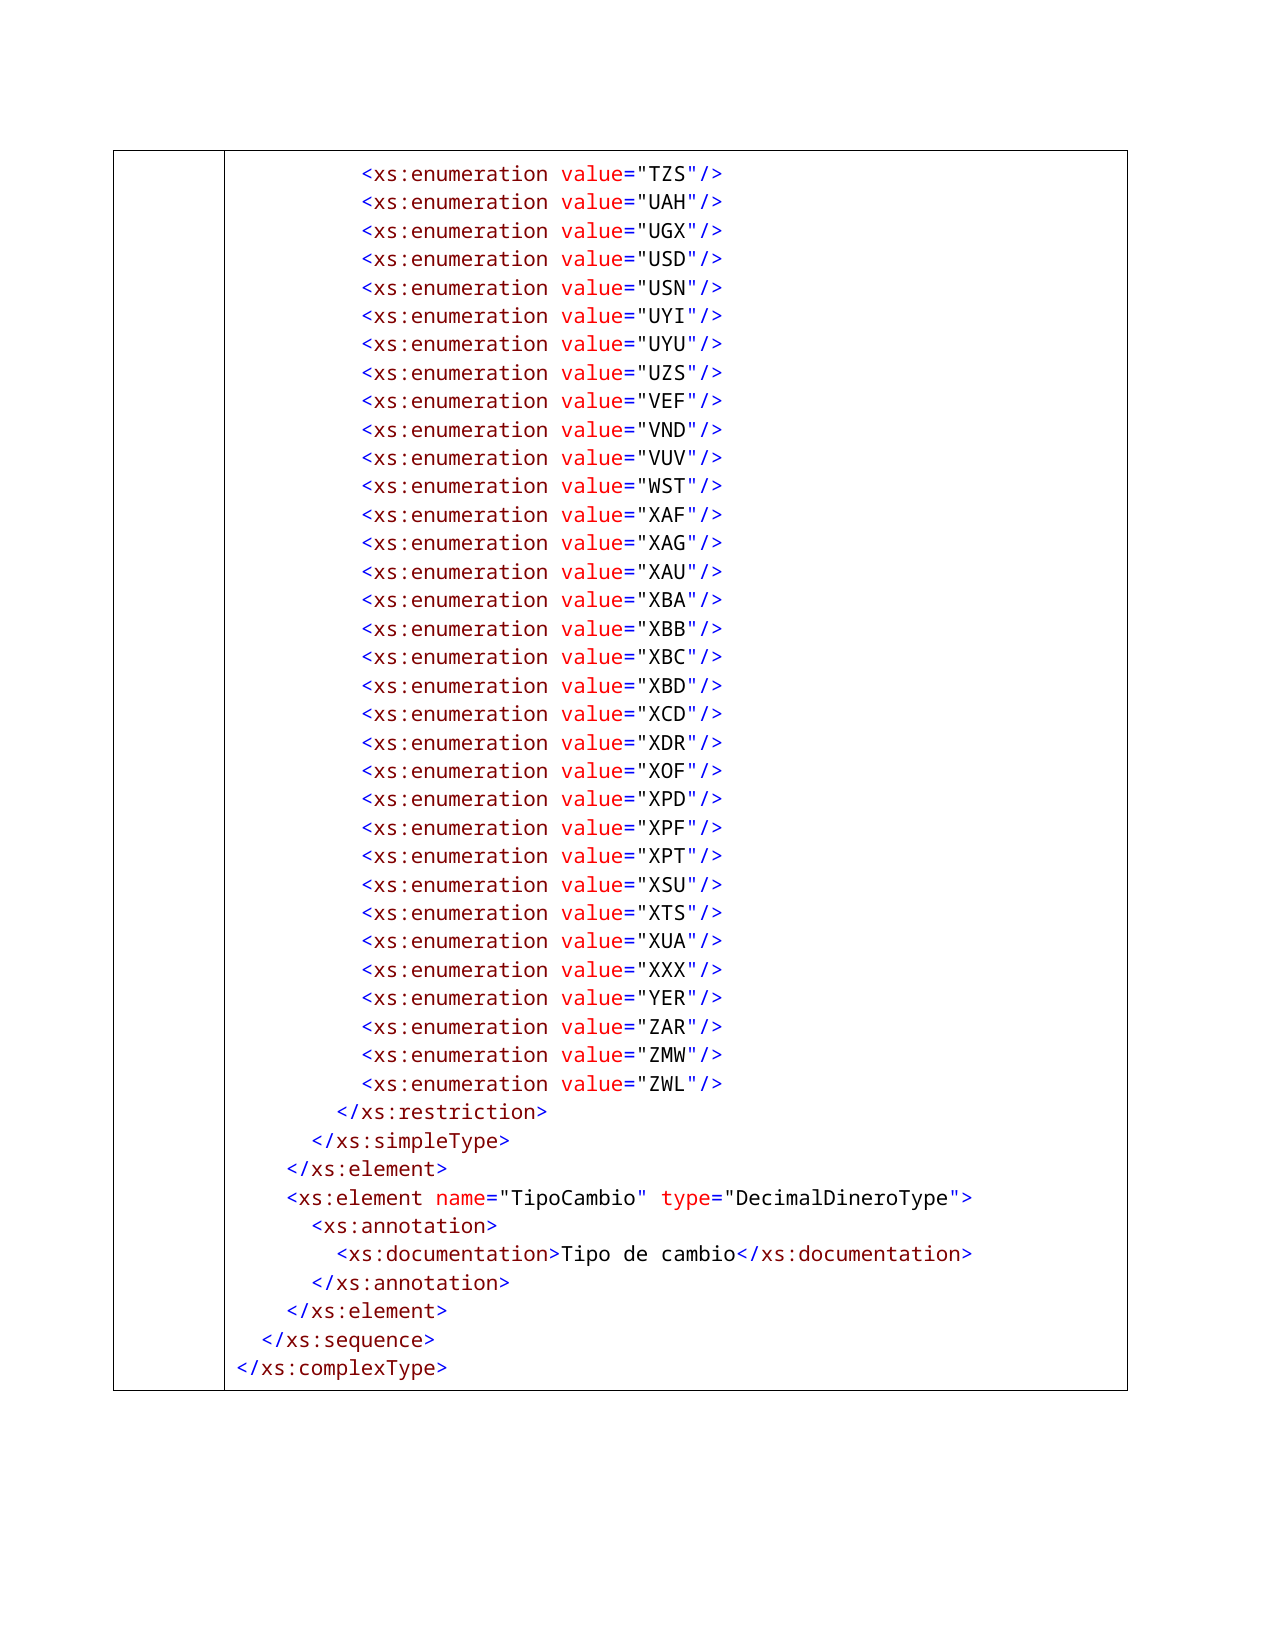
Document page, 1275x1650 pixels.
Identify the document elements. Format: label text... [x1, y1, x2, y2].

table_cell <xs:enumeration value="TZS"/> <xs:enumeration value="UAH"/> <xs:enumeration value="UGX"/> <xs:enumeration value="USD"/> <xs:enumeration value="USN"/> <xs:enumeration value="UYI"/> <xs:enumeration value="UYU"/> <xs:enumeration value="UZS"/> <xs:enumeration value="VEF"/> <xs:enumeration value="VND"/> <xs:enumeration value="VUV"/> <xs:enumeration value="WST"/> <xs:enumeration value="XAF"/> <xs:enumeration value="XAG"/> <xs:enumeration value="XAU"/> <xs:enumeration value="XBA"/> <xs:enumeration value="XBB"/> <xs:enumeration value="XBC"/> <xs:enumeration value="XBD"/> <xs:enumeration value="XCD"/> <xs:enumeration value="XDR"/> <xs:enumeration value="XOF"/> <xs:enumeration value="XPD"/> <xs:enumeration value="XPF"/> <xs:enumeration value="XPT"/> <xs:enumeration value="XSU"/> <xs:enumeration value="XTS"/> <xs:enumeration value="XUA"/> <xs:enumeration value="XXX"/> <xs:enumeration value="YER"/> <xs:enumeration value="ZAR"/> <xs:enumeration value="ZMW"/> <xs:enumeration value="ZWL"/> </xs:restriction> </xs:simpleType> </xs:element> <xs:element name="TipoCambio" type="DecimalDineroType"> <xs:annotation> <xs:documentation>Tipo de cambio</xs:documentation> </xs:annotation> </xs:element> </xs:sequence> </xs:complexType> [225, 151, 1127, 1389]
table_cell [114, 151, 224, 1389]
